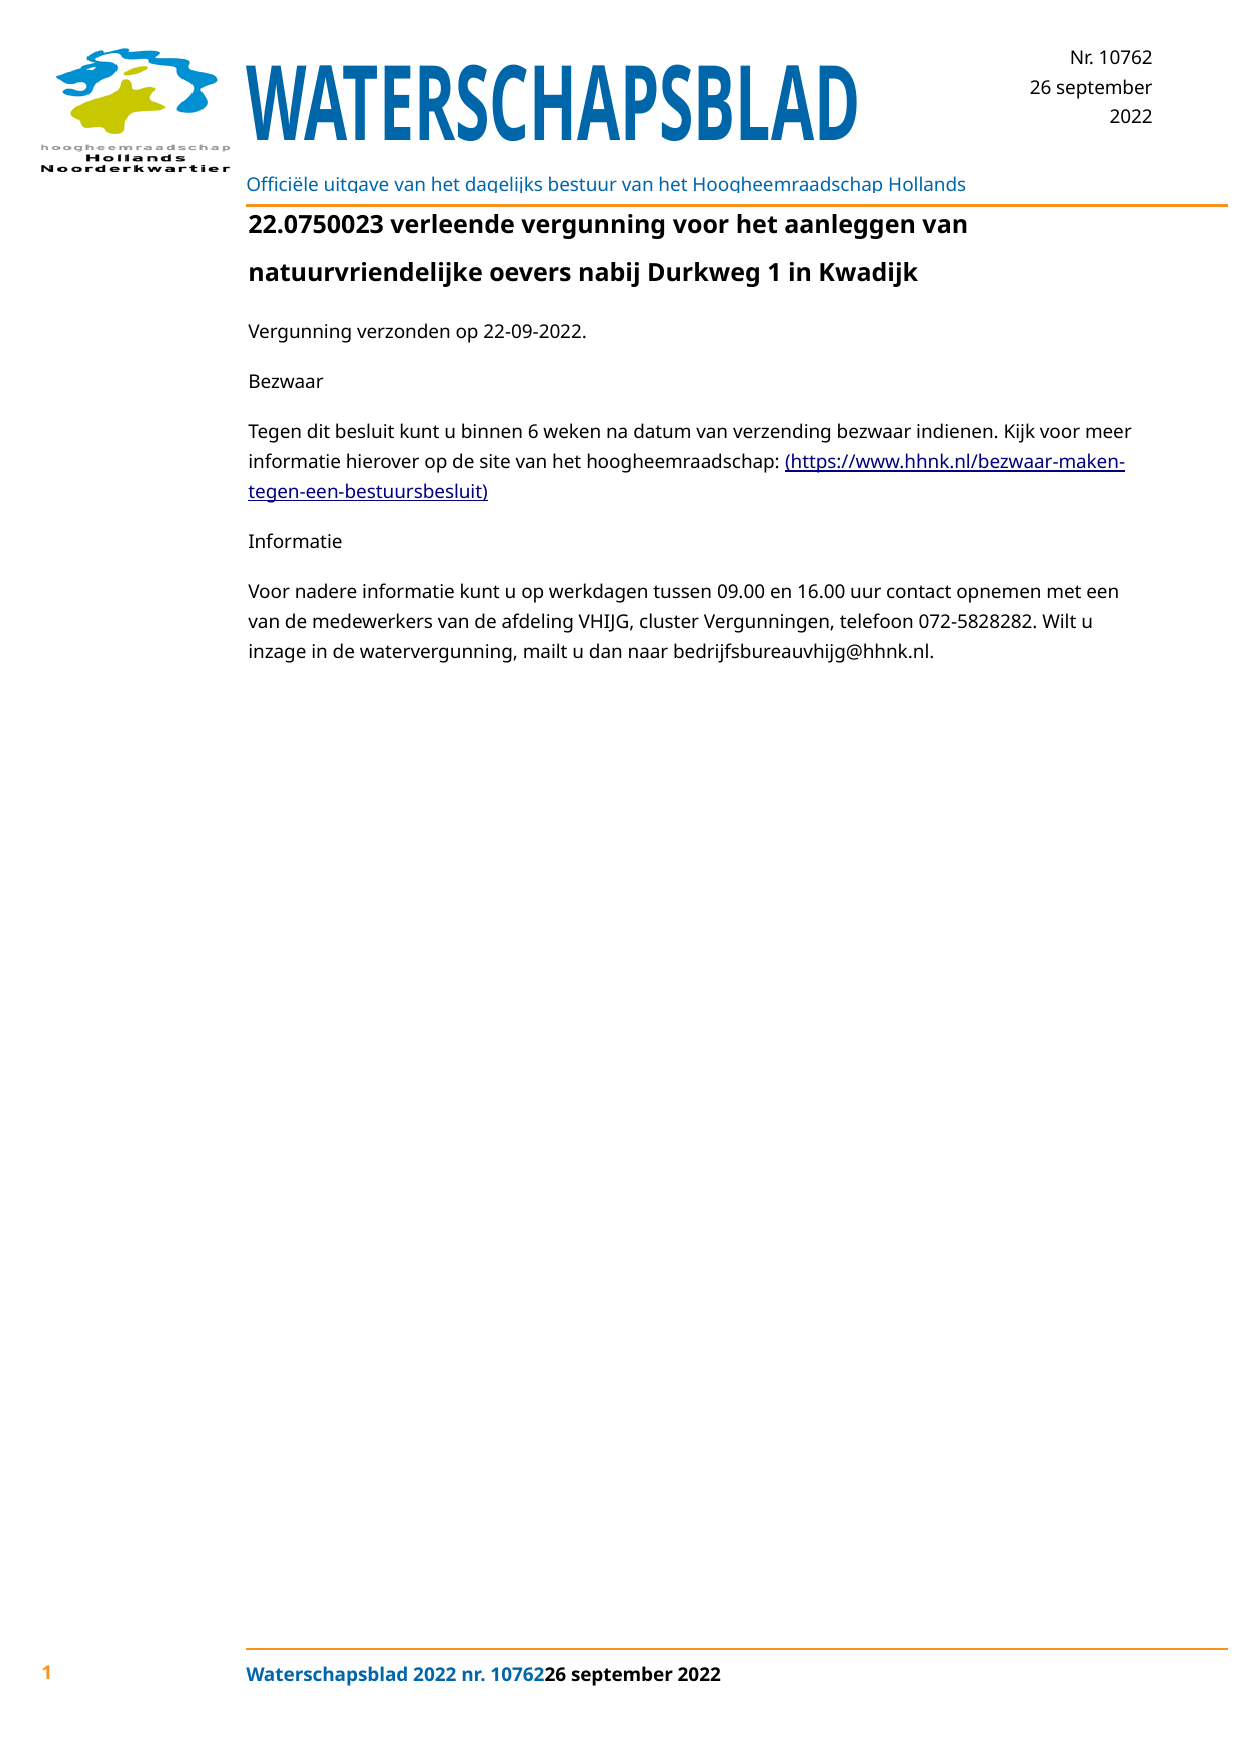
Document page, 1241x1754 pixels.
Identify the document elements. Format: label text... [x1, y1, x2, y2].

text Informatie [248, 528, 1152, 554]
text Bezwaar [248, 368, 1152, 394]
text Tegen dit besluit kunt u binnen 6 weken na datum van verzending bezwaar indienen. Kijk voor meer informatie hierover op de site van het hoogheemraadschap: (https://www.hhnk.nl/bezwaar-maken-tegen-een-bestuursbesluit) [248, 419, 1152, 504]
picture [41, 47, 231, 172]
text 22.0750023 verleende vergunning voor het aanleggen van natuurvriendelijke oevers nabij Durkweg 1 in Kwadijk [248, 207, 1152, 288]
text Voor nadere informatie kunt u op werkdagen tussen 09.00 en 16.00 uur contact opnemen met een van de medewerkers van de afdeling VHIJG, cluster Vergunningen, telefoon 072-5828282. Wilt u inzage in de watervergunning, mailt u dan naar bedrijfsbureauvhijg@hhnk.nl. [248, 579, 1152, 664]
text Vergunning verzonden op 22-09-2022. [248, 318, 1152, 344]
